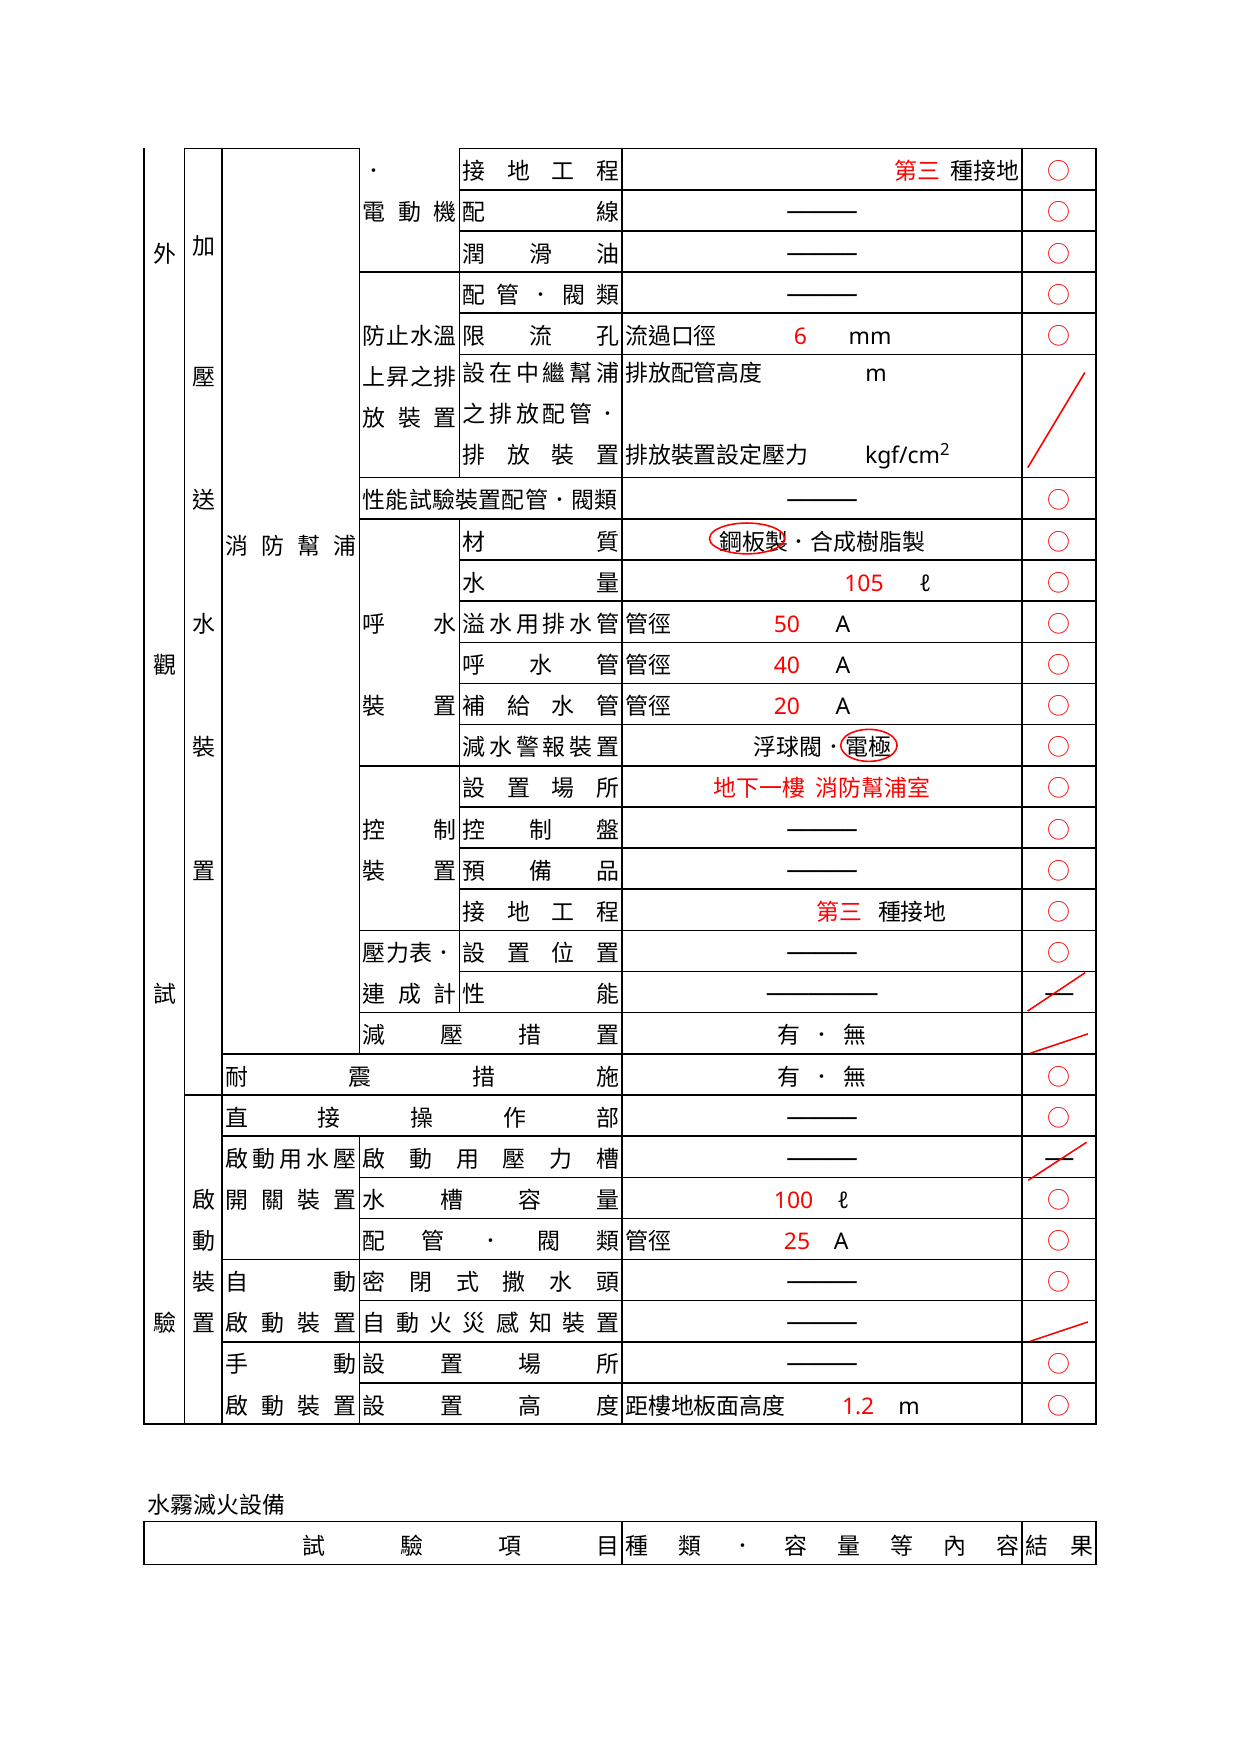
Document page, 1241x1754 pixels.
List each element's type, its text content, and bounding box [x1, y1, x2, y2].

table_cell ○ [1023, 149, 1095, 189]
table_cell 手動 [223, 1343, 359, 1382]
table_cell [145, 518, 184, 559]
table_cell 有 ． 無 [623, 1013, 1021, 1053]
table_cell 裝 [185, 724, 221, 765]
table_cell 接地工程 [460, 149, 621, 189]
table_cell 第三 種接地 [623, 149, 1021, 189]
table_cell 直接操作部 [223, 1096, 621, 1135]
table_cell ○ [1023, 1055, 1095, 1094]
table_cell 性能 [460, 972, 621, 1012]
table_cell [145, 847, 184, 888]
table_cell ○ [1023, 314, 1095, 353]
table_cell 啟動裝置 [223, 1300, 359, 1341]
table_cell [145, 436, 184, 477]
table_cell [185, 1341, 221, 1382]
table_cell ○ [1023, 643, 1095, 683]
table_cell 補給水管 [460, 684, 621, 724]
table_cell [145, 395, 184, 436]
table_cell 溢水用排水管 [460, 602, 621, 641]
table_cell [623, 395, 1021, 436]
table_cell ○ [1023, 602, 1095, 641]
table_cell 驗 [145, 1300, 184, 1341]
table_cell [185, 395, 221, 436]
table_cell 第三 種接地 [623, 890, 1021, 929]
table_cell [185, 518, 221, 559]
table_cell 排放裝置 [460, 436, 621, 477]
table_cell 電動機 [360, 189, 459, 230]
table_cell [360, 273, 459, 312]
table_cell 送 [185, 477, 221, 518]
table_cell 距樓地板面高度 1.2 m [623, 1384, 1021, 1423]
table_cell ○ [1023, 931, 1095, 971]
table_cell ． [360, 148, 459, 189]
table_cell 鋼板製．合成樹脂製 [623, 520, 1021, 559]
table_cell ○ [1023, 478, 1095, 518]
table_cell [145, 189, 184, 230]
table_cell 排放配管高度 m [623, 355, 1021, 394]
table_cell [185, 683, 221, 724]
table_header 種類．容量等內容 [623, 1522, 1021, 1564]
table_cell 配線 [460, 191, 621, 230]
table_cell ── [1030, 972, 1095, 1012]
table_cell 裝置 [360, 683, 459, 724]
table_cell ───── [623, 273, 1021, 312]
table_cell [145, 683, 184, 724]
table_cell 管徑 50 A [623, 602, 1021, 641]
table_cell 材質 [460, 520, 621, 559]
table_cell 100 ℓ [623, 1178, 1021, 1217]
table_cell 水 [185, 600, 221, 641]
table_cell 水量 [460, 561, 621, 600]
table_cell ○ [1023, 232, 1095, 271]
table_cell [185, 312, 221, 353]
table_cell [185, 641, 221, 683]
table_cell 呼水 [360, 600, 459, 641]
table_cell [360, 436, 459, 477]
table_header 結果 [1023, 1522, 1095, 1564]
table_cell 設置高度 [360, 1384, 621, 1423]
table_cell 連成計 [360, 971, 459, 1012]
table_cell 之排放配管． [460, 395, 621, 436]
table_cell [145, 354, 184, 394]
table_cell 試 [145, 971, 184, 1012]
table_cell [145, 477, 184, 518]
table_cell [185, 559, 221, 600]
table_cell 105 ℓ [623, 561, 1021, 600]
table_cell [360, 724, 459, 765]
table_cell 防止水溫 [360, 312, 459, 353]
table_cell 啟 [185, 1176, 221, 1217]
table_cell [360, 641, 459, 683]
table_cell 裝 [185, 1259, 221, 1300]
table_cell 水槽容量 [360, 1178, 621, 1217]
table_cell [145, 148, 184, 189]
table_cell 壓 [185, 354, 221, 394]
table_cell 裝置 [360, 847, 459, 888]
table_cell 消防幫浦 [223, 149, 359, 1053]
table_cell 設置位置 [460, 931, 621, 971]
table_cell 動 [185, 1218, 221, 1259]
table_cell ── [1023, 1137, 1095, 1176]
table_cell [185, 1012, 221, 1053]
table_cell 配管．閥類 [460, 273, 621, 312]
table_cell 自動 [223, 1260, 359, 1300]
table_cell [145, 806, 184, 847]
table_cell [145, 1012, 184, 1053]
table_cell ○ [1023, 1384, 1095, 1423]
table_cell [145, 559, 184, 600]
table_cell [145, 1094, 184, 1135]
table_cell ○ [1023, 1178, 1095, 1217]
table_cell [145, 1341, 184, 1382]
table_cell ───── [623, 931, 1021, 971]
table_cell 流過口徑 6 mm [623, 314, 1021, 353]
table_cell ○ [1023, 1096, 1095, 1135]
table_cell 觀 [145, 641, 184, 683]
table_cell ○ [1023, 1343, 1095, 1382]
table_cell [145, 271, 184, 312]
table_cell 地下一樓 消防幫浦室 [623, 767, 1021, 806]
table_cell ○ [1023, 849, 1095, 888]
table_cell 浮球閥．電極 [623, 725, 1021, 765]
table_cell 自動火災感知裝置 [360, 1301, 621, 1341]
table_cell 置 [185, 847, 221, 888]
table_cell [185, 1053, 221, 1094]
table_cell 耐震措施 [223, 1055, 621, 1094]
table_cell 管徑 25 A [623, 1219, 1021, 1259]
table_cell 啟動用水壓 [223, 1137, 359, 1176]
table_cell [145, 888, 184, 929]
table_cell 呼水管 [460, 643, 621, 683]
table_cell [360, 230, 459, 271]
text 水霧滅火設備 [148, 1487, 1092, 1521]
table_cell ○ [1023, 1260, 1095, 1300]
table_cell [145, 1218, 184, 1259]
table_cell [145, 600, 184, 641]
table_cell [145, 724, 184, 765]
table_cell [360, 888, 459, 929]
table_cell 管徑 20 A [623, 684, 1021, 724]
table_cell ───── [623, 478, 1021, 518]
table_cell 上昇之排 [360, 354, 459, 394]
table_cell 性能試驗裝置配管．閥類 [360, 478, 621, 518]
table_cell 啟動用壓力槽 [360, 1137, 621, 1176]
table_cell 設在中繼幫浦 [460, 355, 621, 394]
table_cell ○ [1023, 1219, 1095, 1259]
table_cell ───── [623, 1343, 1021, 1382]
table_cell ○ [1023, 520, 1095, 559]
table_cell 減壓措置 [360, 1013, 621, 1053]
table_cell 密閉式撒水頭 [360, 1260, 621, 1300]
table_cell 加 [185, 149, 221, 271]
table_cell ○ [1023, 767, 1095, 806]
table_cell [145, 765, 184, 806]
table_cell ───── [623, 1096, 1021, 1135]
table_cell ○ [1023, 808, 1095, 847]
table_cell 放裝置 [360, 395, 459, 436]
table_cell [360, 520, 459, 559]
table_cell ○ [1023, 191, 1095, 230]
table_cell [145, 1135, 184, 1176]
table_cell [145, 1053, 184, 1094]
table_cell 限流孔 [460, 314, 621, 353]
table_cell ──────── [623, 972, 1021, 1012]
table_header 試驗項目 [145, 1522, 621, 1564]
table_cell 設置場所 [360, 1343, 621, 1382]
table_cell 開關裝置 [223, 1176, 359, 1217]
table_cell [145, 1382, 184, 1423]
table_cell [145, 1259, 184, 1300]
table_cell 控制盤 [460, 808, 621, 847]
table_cell ───── [623, 849, 1021, 888]
table_cell ○ [1023, 890, 1095, 929]
table_cell [1023, 1301, 1095, 1341]
table_cell ○ [1023, 684, 1095, 724]
table_cell [185, 888, 221, 929]
table_cell [223, 1218, 359, 1259]
table_cell [360, 767, 459, 806]
table_cell ○ [1023, 725, 1095, 765]
table_cell 接地工程 [460, 890, 621, 929]
table_cell [1023, 1013, 1095, 1053]
table_cell ○ [1023, 561, 1095, 600]
table_cell [185, 806, 221, 847]
table_cell 置 [185, 1300, 221, 1341]
table_cell ───── [623, 232, 1021, 271]
table_cell 配管．閥類 [360, 1219, 621, 1259]
table_cell 預備品 [460, 849, 621, 888]
table_cell 外 [145, 230, 184, 271]
table_cell [145, 930, 184, 971]
table_cell 管徑 40 A [623, 643, 1021, 683]
table_cell ───── [623, 1301, 1021, 1341]
table_cell [185, 1135, 221, 1176]
table_cell [145, 312, 184, 353]
table_cell ○ [1023, 273, 1095, 312]
table_cell ───── [623, 1137, 1021, 1176]
table_cell [360, 559, 459, 600]
table_cell ───── [623, 191, 1021, 230]
table_cell ───── [623, 1260, 1021, 1300]
table_cell 有 ． 無 [623, 1055, 1021, 1094]
table_cell [185, 271, 221, 312]
table_cell [185, 930, 221, 971]
table_cell ───── [623, 808, 1021, 847]
table_cell 潤滑油 [460, 232, 621, 271]
table_cell 壓力表． [360, 931, 459, 971]
table_cell [185, 1096, 221, 1135]
table_cell [185, 765, 221, 806]
table_cell 控制 [360, 806, 459, 847]
table_cell [1023, 355, 1095, 477]
table_cell 排放裝置設定壓力 kgf/cm2 [623, 436, 1021, 477]
table_cell 設置場所 [460, 767, 621, 806]
table_cell [185, 1382, 221, 1423]
table_cell [185, 436, 221, 477]
table_cell [145, 1176, 184, 1217]
table_cell 減水警報裝置 [460, 725, 621, 765]
table_cell 啟動裝置 [223, 1382, 359, 1423]
table_cell ── [1023, 972, 1083, 1012]
table_cell [185, 971, 221, 1012]
